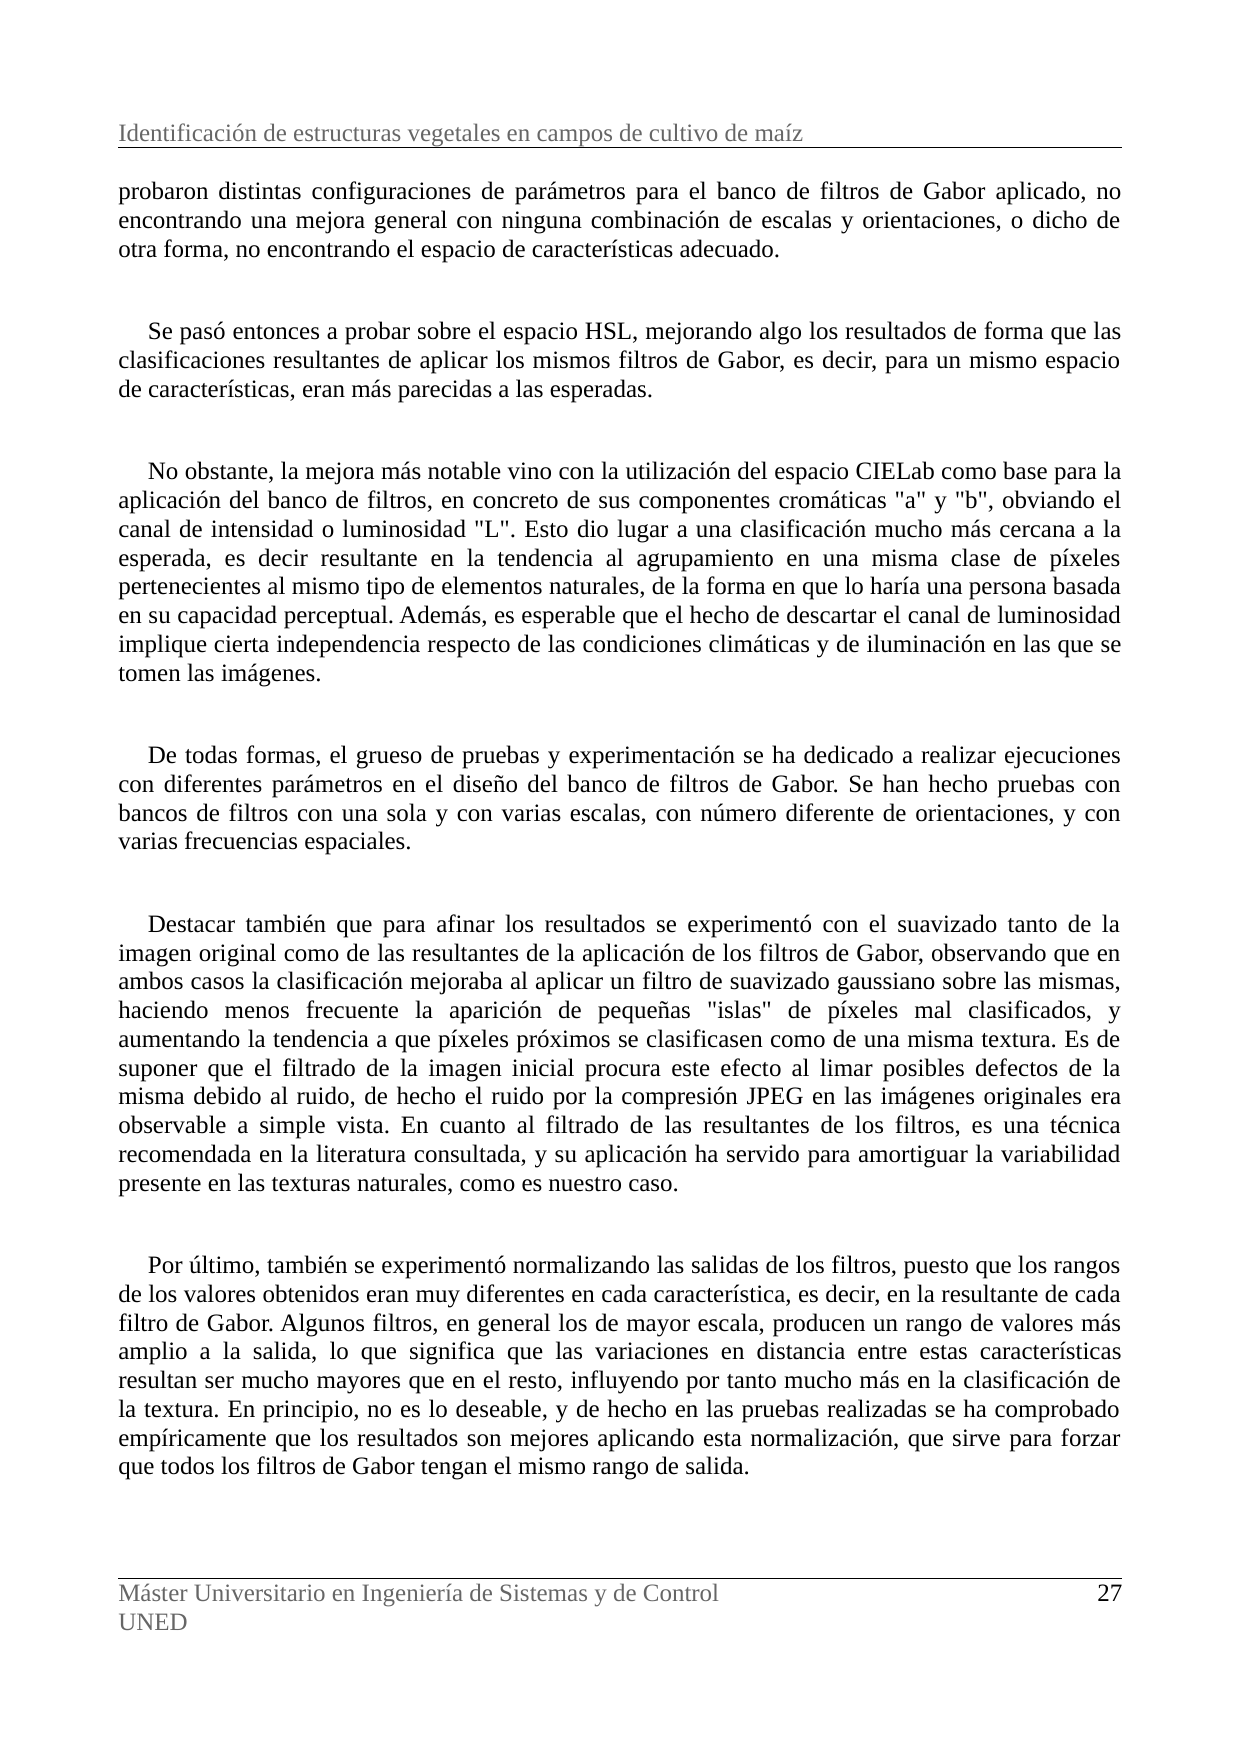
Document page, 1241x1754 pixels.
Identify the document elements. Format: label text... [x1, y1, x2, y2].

text Se pasó entonces a probar sobre el espacio HSL, mejorando algo los resultados de forma que las clasificaciones resultantes de aplicar los mismos filtros de Gabor, es decir, para un mismo espacio de características, eran más parecidas a las esperadas. [118, 316, 1122, 403]
text Destacar también que para afinar los resultados se experimentó con el suavizado tanto de la imagen original como de las resultantes de la aplicación de los filtros de Gabor, observando que en ambos casos la clasificación mejoraba al aplicar un filtro de suavizado gaussiano sobre las mismas, haciendo menos frecuente la aparición de pequeñas "islas" de píxeles mal clasificados, y aumentando la tendencia a que píxeles próximos se clasificasen como de una misma textura. Es de suponer que el filtrado de la imagen inicial procura este efecto al limar posibles defectos de la misma debido al ruido, de hecho el ruido por la compresión JPEG en las imágenes originales era observable a simple vista. En cuanto al filtrado de las resultantes de los filtros, es una técnica recomendada en la literatura consultada, y su aplicación ha servido para amortiguar la variabilidad presente en las texturas naturales, como es nuestro caso. [118, 909, 1122, 1196]
text probaron distintas configuraciones de parámetros para el banco de filtros de Gabor aplicado, no encontrando una mejora general con ninguna combinación de escalas y orientaciones, o dicho de otra forma, no encontrando el espacio de características adecuado. [118, 176, 1122, 263]
text Por último, también se experimentó normalizando las salidas de los filtros, puesto que los rangos de los valores obtenidos eran muy diferentes en cada característica, es decir, en la resultante de cada filtro de Gabor. Algunos filtros, en general los de mayor escala, producen un rango de valores más amplio a la salida, lo que significa que las variaciones en distancia entre estas características resultan ser mucho mayores que en el resto, influyendo por tanto mucho más en la clasificación de la textura. En principio, no es lo deseable, y de hecho en las pruebas realizadas se ha comprobado empíricamente que los resultados son mejores aplicando esta normalización, que sirve para forzar que todos los filtros de Gabor tengan el mismo rango de salida. [118, 1250, 1122, 1480]
text No obstante, la mejora más notable vino con la utilización del espacio CIELab como base para la aplicación del banco de filtros, en concreto de sus componentes cromáticas "a" y "b", obviando el canal de intensidad o luminosidad "L". Esto dio lugar a una clasificación mucho más cercana a la esperada, es decir resultante en la tendencia al agrupamiento en una misma clase de píxeles pertenecientes al mismo tipo de elementos naturales, de la forma en que lo haría una persona basada en su capacidad perceptual. Además, es esperable que el hecho de descartar el canal de luminosidad implique cierta independencia respecto de las condiciones climáticas y de iluminación en las que se tomen las imágenes. [118, 456, 1122, 686]
text De todas formas, el grueso de pruebas y experimentación se ha dedicado a realizar ejecuciones con diferentes parámetros en el diseño del banco de filtros de Gabor. Se han hecho pruebas con bancos de filtros con una sola y con varias escalas, con número diferente de orientaciones, y con varias frecuencias espaciales. [118, 740, 1122, 855]
